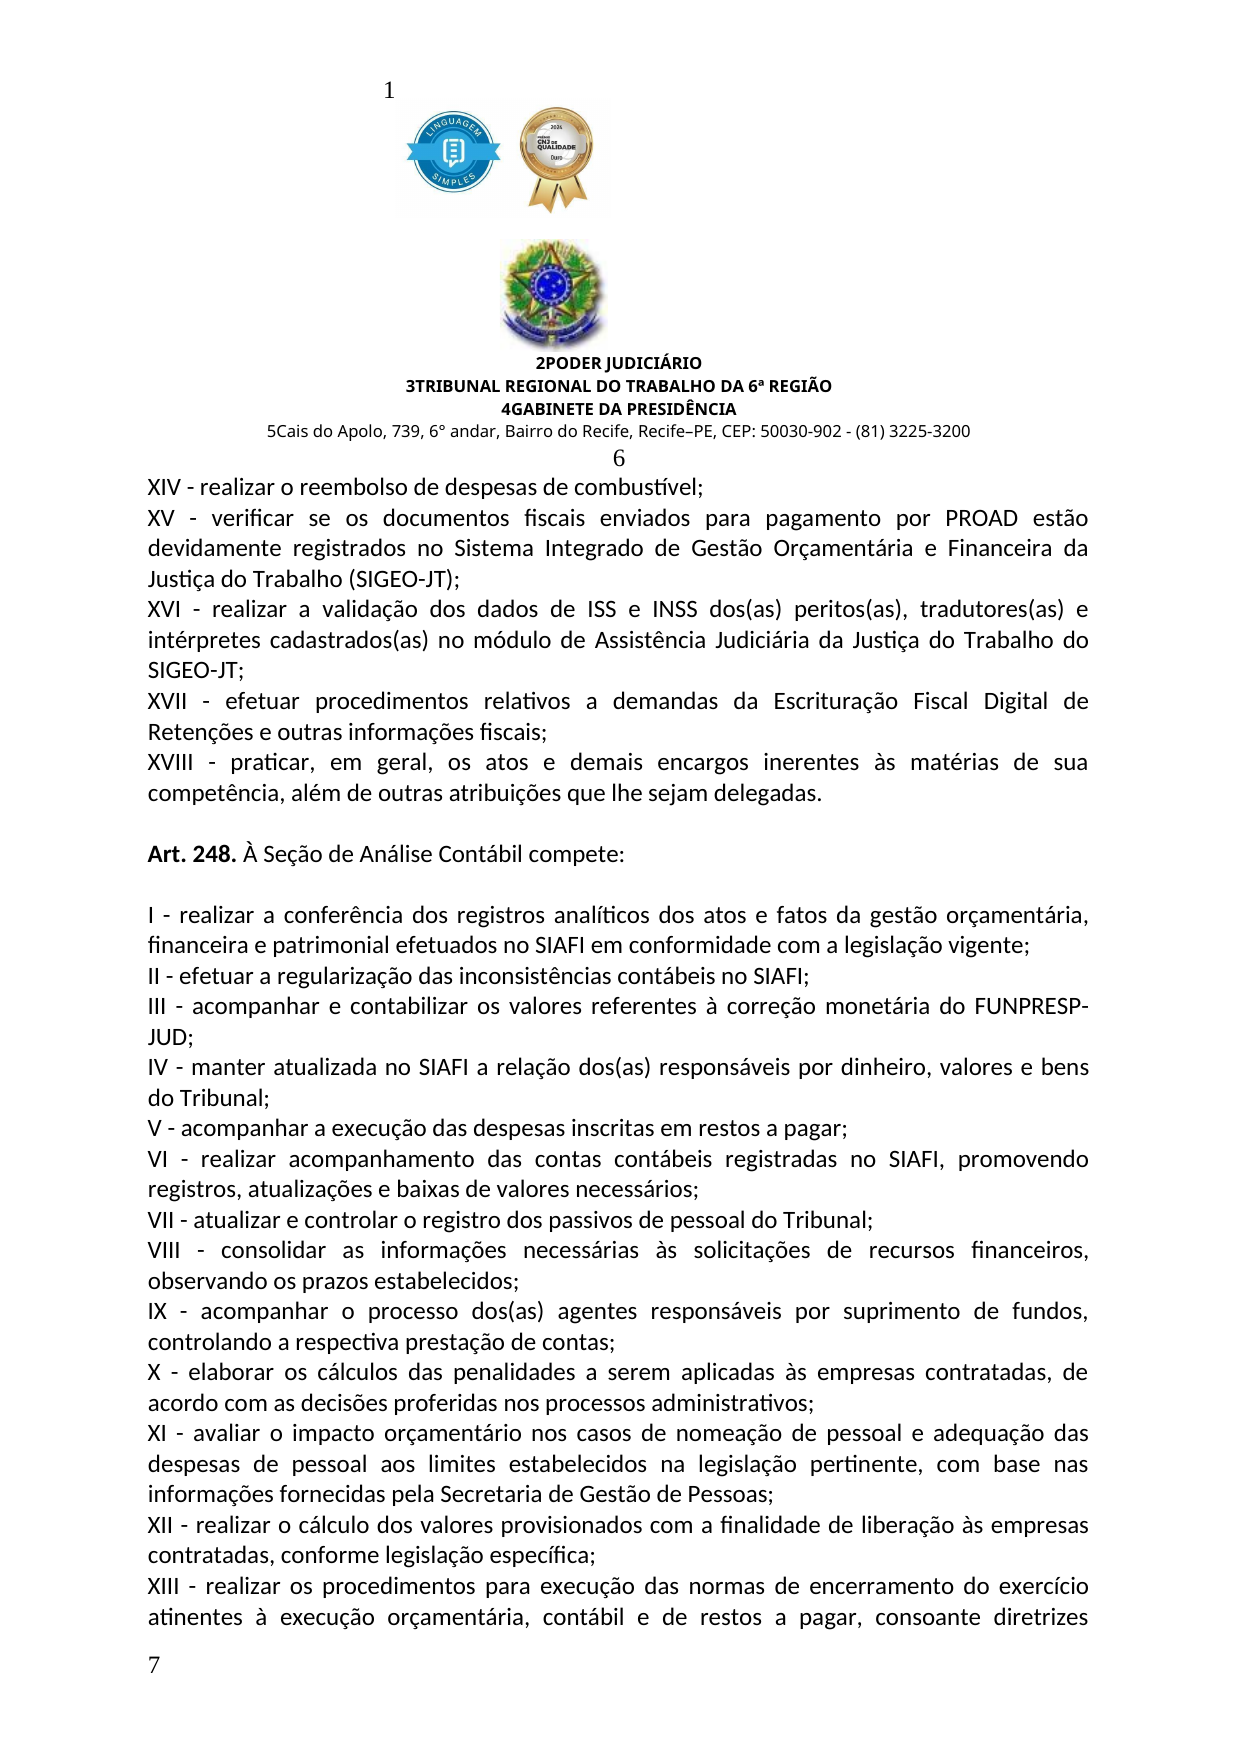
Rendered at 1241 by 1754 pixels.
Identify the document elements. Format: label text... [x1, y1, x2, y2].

text VI - realizar acompanhamento das contas contábeis registradas no SIAFI, promovendo registros, atualizações e baixas de valores necessários; [147, 1143, 1090, 1204]
text XIV - realizar o reembolso de despesas de combustível; [147, 471, 1090, 502]
text VIII - consolidar as informações necessárias às solicitações de recursos financeiros, observando os prazos estabelecidos; [147, 1234, 1090, 1296]
text IX - acompanhar o processo dos(as) agentes responsáveis por suprimento de fundos, controlando a respectiva prestação de contas; [147, 1296, 1090, 1357]
text II - efetuar a regularização das inconsistências contábeis no SIAFI; [147, 960, 1090, 990]
text XV - verificar se os documentos fiscais enviados para pagamento por PROAD estão devidamente registrados no Sistema Integrado de Gestão Orçamentária e Financeira da Justiça do Trabalho (SIGEO-JT); [147, 502, 1090, 593]
text XVIII - praticar, em geral, os atos e demais encargos inerentes às matérias de sua competência, além de outras atribuições que lhe sejam delegadas. [147, 746, 1090, 807]
text V - acompanhar a execução das despesas inscritas em restos a pagar; [147, 1112, 1090, 1143]
text XII - realizar o cálculo dos valores provisionados com a finalidade de liberação às empresas contratadas, conforme legislação específica; [147, 1509, 1090, 1570]
text IV - manter atualizada no SIAFI a relação dos(as) responsáveis por dinheiro, valores e bens do Tribunal; [147, 1051, 1090, 1112]
text XVII - efetuar procedimentos relativos a demandas da Escrituração Fiscal Digital de Retenções e outras informações fiscais; [147, 685, 1090, 746]
text XVI - realizar a validação dos dados de ISS e INSS dos(as) peritos(as), tradutores(as) e intérpretes cadastrados(as) no módulo de Assistência Judiciária da Justiça do Trabalho do SIGEO-JT; [147, 593, 1090, 685]
text Art. 248. À Seção de Análise Contábil compete: [147, 838, 1090, 868]
text X - elaborar os cálculos das penalidades a serem aplicadas às empresas contratadas, de acordo com as decisões proferidas nos processos administrativos; [147, 1357, 1090, 1418]
text XIII - realizar os procedimentos para execução das normas de encerramento do exercício atinentes à execução orçamentária, contábil e de restos a pagar, consoante diretrizes [147, 1570, 1090, 1631]
text III - acompanhar e contabilizar os valores referentes à correção monetária do FUNPRESP-JUD; [147, 990, 1090, 1051]
text VII - atualizar e controlar o registro dos passivos de pessoal do Tribunal; [147, 1204, 1090, 1234]
text XI - avaliar o impacto orçamentário nos casos de nomeação de pessoal e adequação das despesas de pessoal aos limites estabelecidos na legislação pertinente, com base nas informações fornecidas pela Secretaria de Gestão de Pessoas; [147, 1418, 1090, 1509]
text I - realizar a conferência dos registros analíticos dos atos e fatos da gestão orçamentária, financeira e patrimonial efetuados no SIAFI em conformidade com a legislação vigente; [148, 899, 1090, 960]
